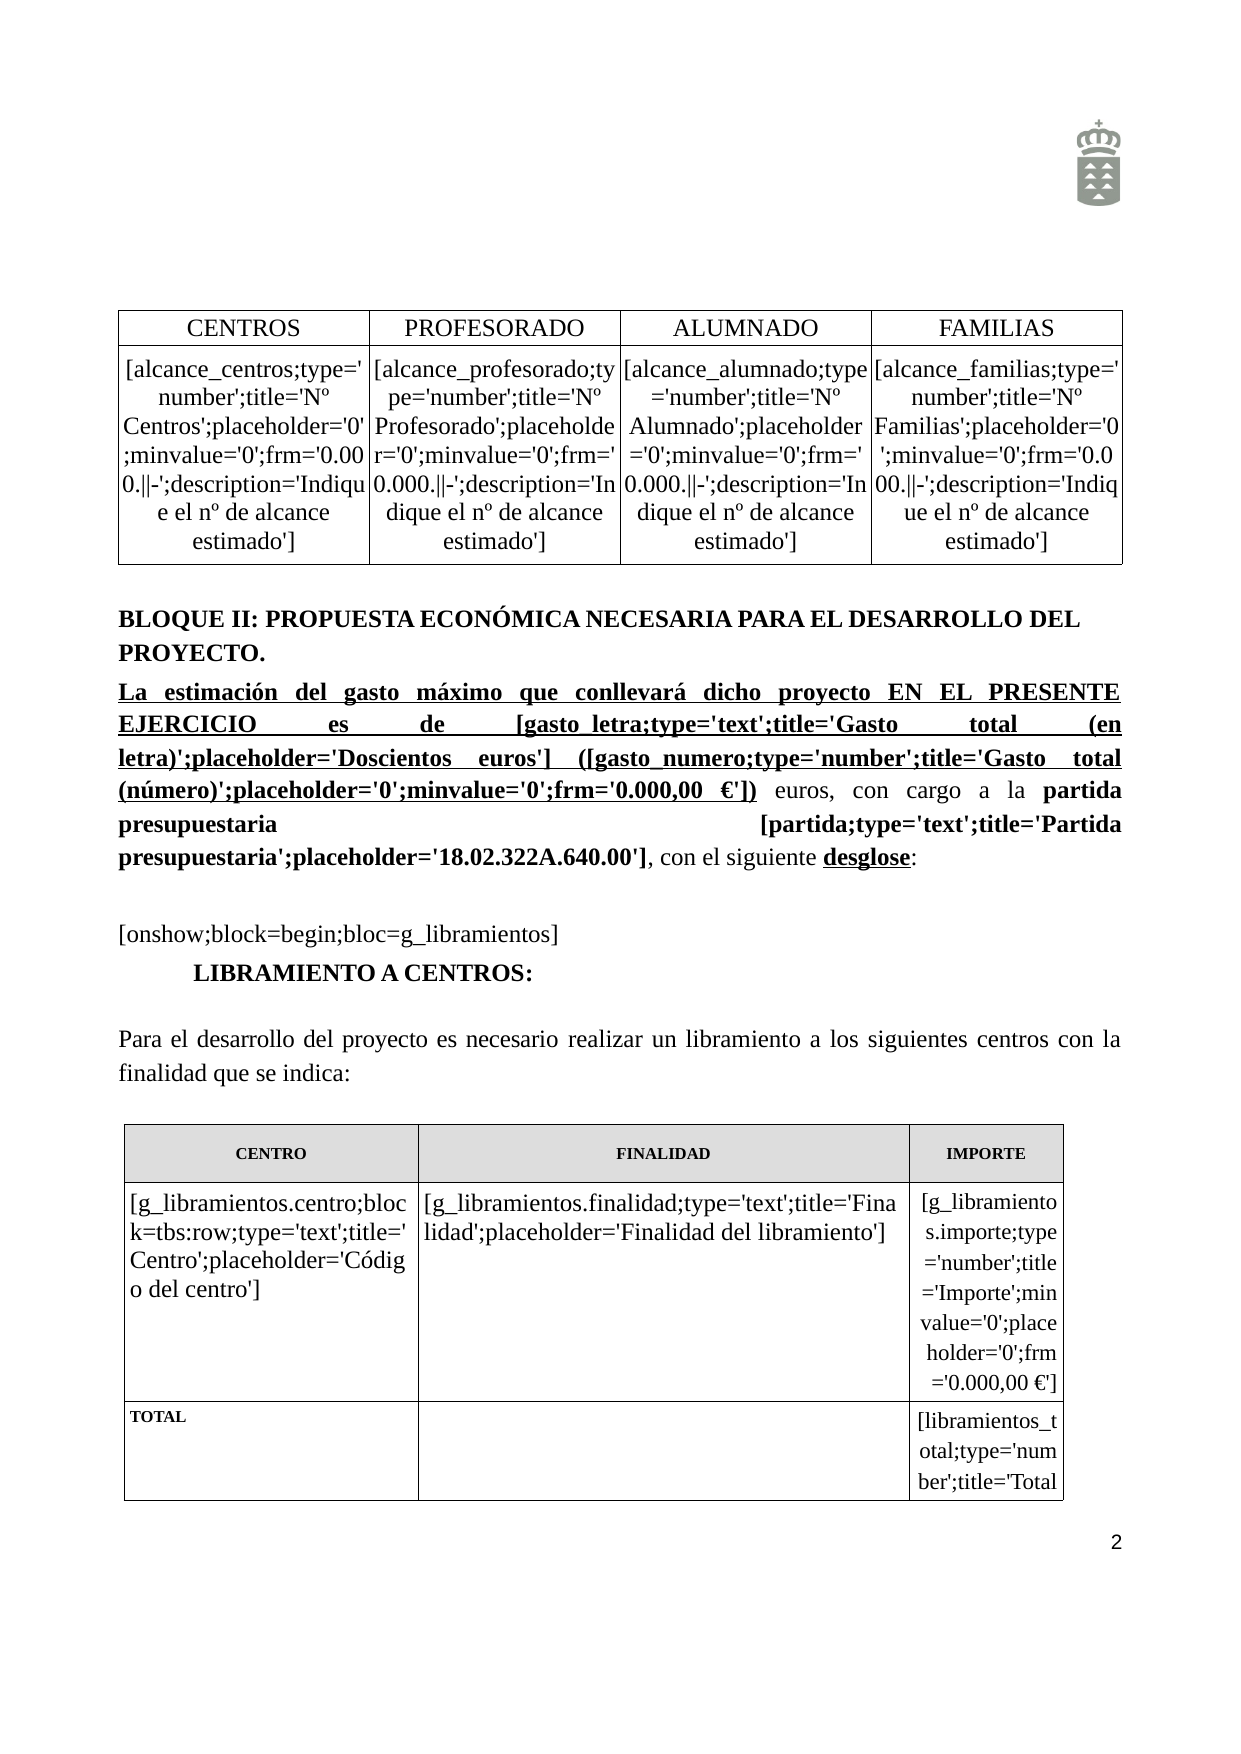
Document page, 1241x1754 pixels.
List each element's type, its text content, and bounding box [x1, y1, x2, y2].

table_header ALUMNADO [621, 311, 871, 345]
table_cell [g_libramientos.importe;type='number';title='Importe';minvalue='0';placeholder='0';frm='0.000,00 €'] [910, 1183, 1063, 1401]
table_cell [libramientos_total;type='number';title='Total [910, 1402, 1063, 1500]
table_header PROFESORADO [370, 311, 620, 345]
list BLOQUE II: PROPUESTA ECONÓMICA NECESARIA PARA EL DESARROLLO DEL PROYECTO. [118, 604, 1122, 666]
table_header FINALIDAD [419, 1125, 909, 1182]
list LIBRAMIENTO A CENTROS: [156, 958, 1122, 987]
text La estimación del gasto máximo que conllevará dicho proyecto EN EL PRESENTE EJERCICIO es de [gasto_letra;type='text';title='Gasto total (en [118, 677, 1122, 734]
table_header CENTROS [119, 311, 369, 345]
table_cell [g_libramientos.finalidad;type='text';title='Finalidad';placeholder='Finalidad del libramiento'] [419, 1183, 909, 1401]
table_cell TOTAL [125, 1402, 418, 1500]
table_cell [alcance_centros;type='number';title='Nº Centros';placeholder='0';minvalue='0';frm='0.000.||-';description='Indique el nº de alcance estimado'] [119, 346, 369, 564]
text Para el desarrollo del proyecto es necesario realizar un libramiento a los siguientes centros con la finalidad que se indica: [118, 1024, 1122, 1086]
table_cell [alcance_familias;type='number';title='Nº Familias';placeholder='0';minvalue='0';frm='0.000.||-';description='Indique el nº de alcance estimado'] [872, 346, 1122, 564]
picture [1076, 119, 1121, 206]
text (número)';placeholder='0';minvalue='0';frm='0.000,00 €']) euros, con cargo a la partida presupuestaria [partida;type='text';title='Partida presupuestaria';placeholder='18.02.322A.640.00'], con el siguiente desglose: [118, 769, 1122, 870]
table_cell [alcance_profesorado;type='number';title='Nº Profesorado';placeholder='0';minvalue='0';frm='0.000.||-';description='Indique el nº de alcance estimado'] [370, 346, 620, 564]
table_cell [419, 1402, 909, 1500]
table_header CENTRO [125, 1125, 418, 1182]
text letra)';placeholder='Doscientos euros'] ([gasto_numero;type='number';title='Gasto total [118, 736, 1122, 768]
table_header FAMILIAS [872, 311, 1122, 345]
table_cell [alcance_alumnado;type='number';title='Nº Alumnado';placeholder='0';minvalue='0';frm='0.000.||-';description='Indique el nº de alcance estimado'] [621, 346, 871, 564]
text [onshow;block=begin;bloc=g_libramientos] [118, 919, 1122, 948]
table_cell [g_libramientos.centro;block=tbs:row;type='text';title='Centro';placeholder='Código del centro'] [125, 1183, 418, 1401]
table_header IMPORTE [910, 1125, 1063, 1182]
